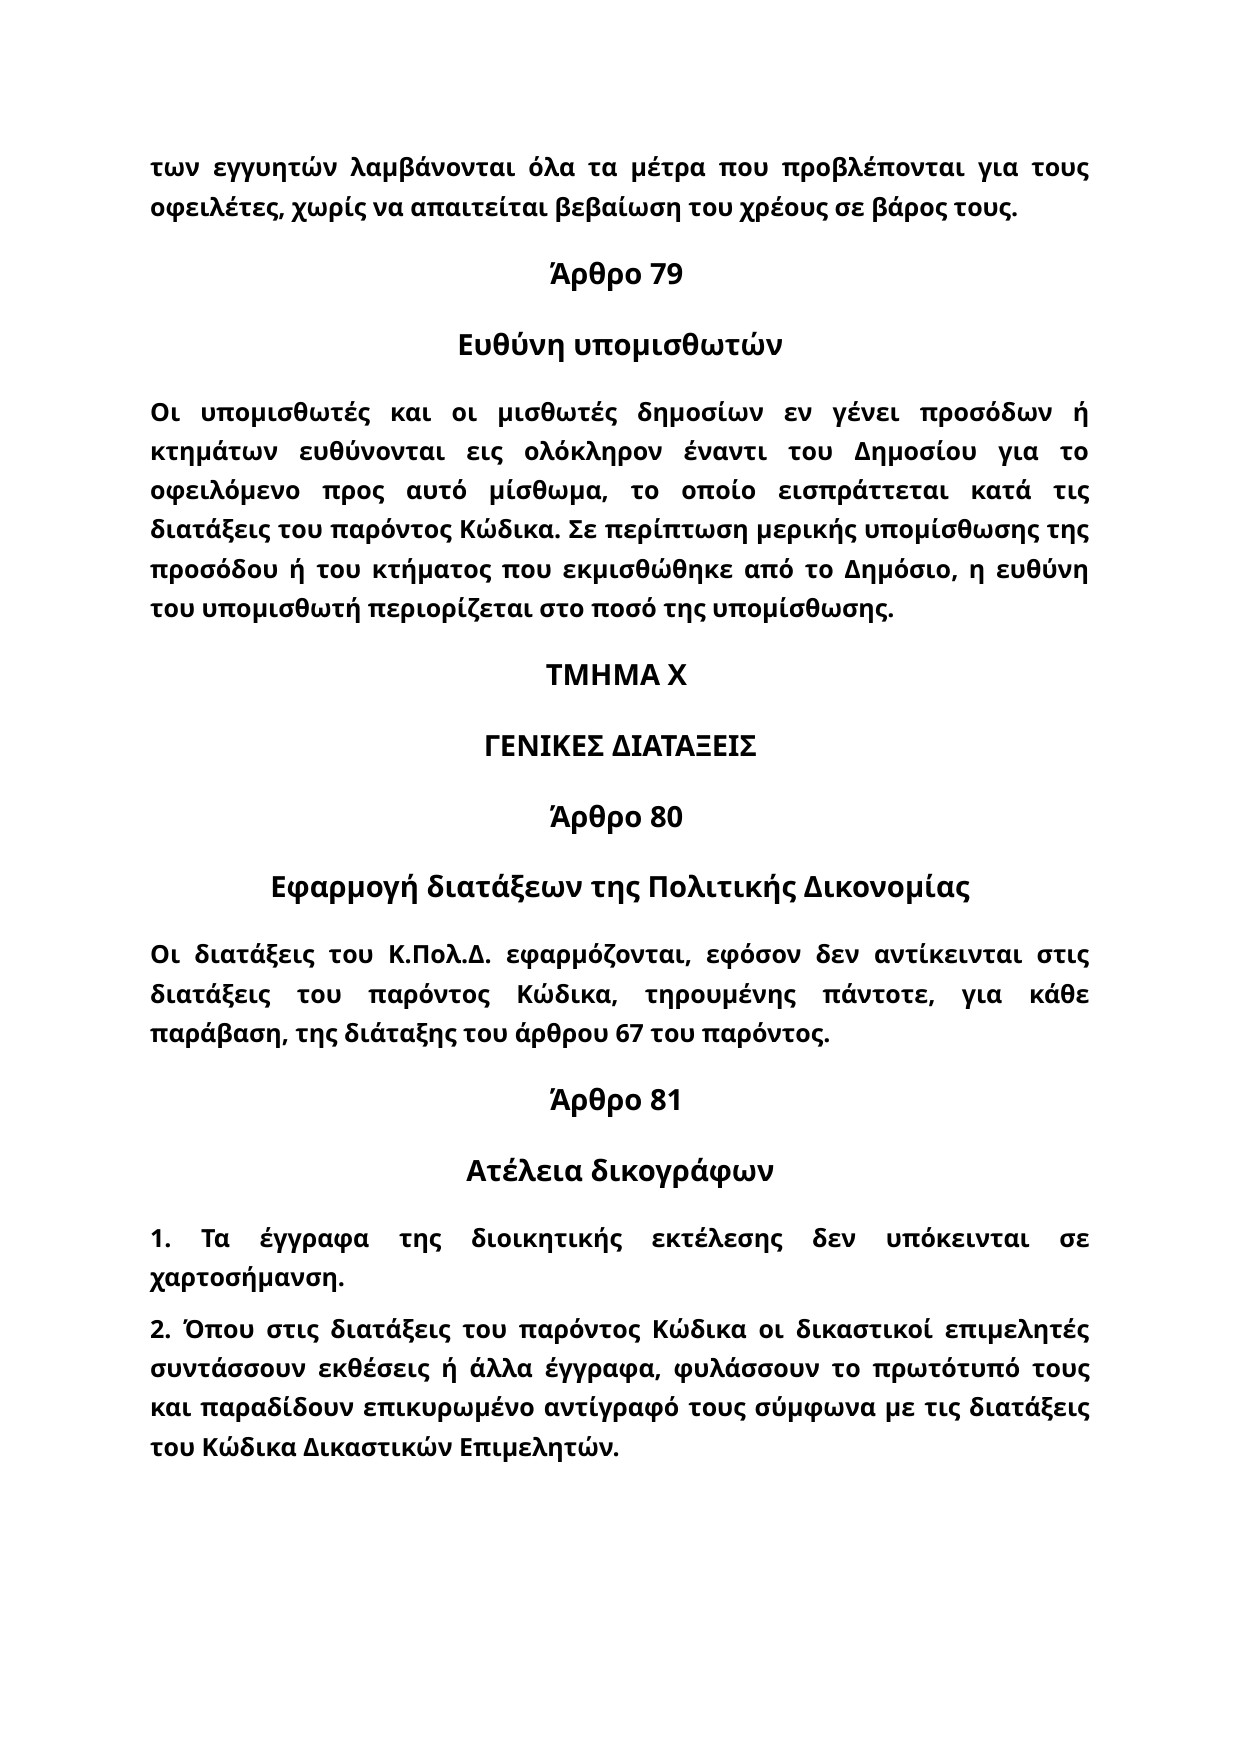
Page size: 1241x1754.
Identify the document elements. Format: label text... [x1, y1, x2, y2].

text Οι διατάξεις του Κ.Πολ.Δ. εφαρμόζονται, εφόσον δεν αντίκεινται στις διατάξεις του παρόντος Κώδικα, τηρουμένης πάντοτε, για κάθε παράβαση, της διάταξης του άρθρου 67 του παρόντος. [150, 937, 1090, 1049]
subtitle Ευθύνη υπομισθωτών [150, 324, 1090, 364]
subtitle ΓΕΝΙΚΕΣ ΔΙΑΤΑΞΕΙΣ [150, 725, 1090, 765]
text των εγγυητών λαμβάνονται όλα τα μέτρα που προβλέπονται για τους οφειλέτες, χωρίς να απαιτείται βεβαίωση του χρέους σε βάρος τους. [150, 150, 1090, 223]
subtitle Άρθρο 81 [150, 1079, 1090, 1119]
text 1. Τα έγγραφα της διοικητικής εκτέλεσης δεν υπόκεινται σε χαρτοσήμανση. [150, 1221, 1090, 1294]
text Οι υπομισθωτές και οι μισθωτές δημοσίων εν γένει προσόδων ή κτημάτων ευθύνονται εις ολόκληρον έναντι του Δημοσίου για το οφειλόμενο προς αυτό μίσθωμα, το οποίο εισπράττεται κατά τις διατάξεις του παρόντος Κώδικα. Σε περίπτωση μερικής υπομίσθωσης της προσόδου ή του κτήματος που εκμισθώθηκε από το Δημόσιο, η ευθύνη του υπομισθωτή περιορίζεται στο ποσό της υπομίσθωσης. [150, 394, 1090, 624]
subtitle ΤΜΗΜΑ X [150, 654, 1090, 694]
text 2. Όπου στις διατάξεις του παρόντος Κώδικα οι δικαστικοί επιμελητές συντάσσουν εκθέσεις ή άλλα έγγραφα, φυλάσσουν το πρωτότυπό τους και παραδίδουν επικυρωμένο αντίγραφό τους σύμφωνα με τις διατάξεις του Κώδικα Δικαστικών Επιμελητών. [150, 1312, 1090, 1463]
subtitle Άρθρο 80 [150, 796, 1090, 836]
subtitle Εφαρμογή διατάξεων της Πολιτικής Δικονομίας [150, 866, 1090, 906]
subtitle Άρθρο 79 [150, 253, 1090, 293]
subtitle Ατέλεια δικογράφων [150, 1150, 1090, 1190]
